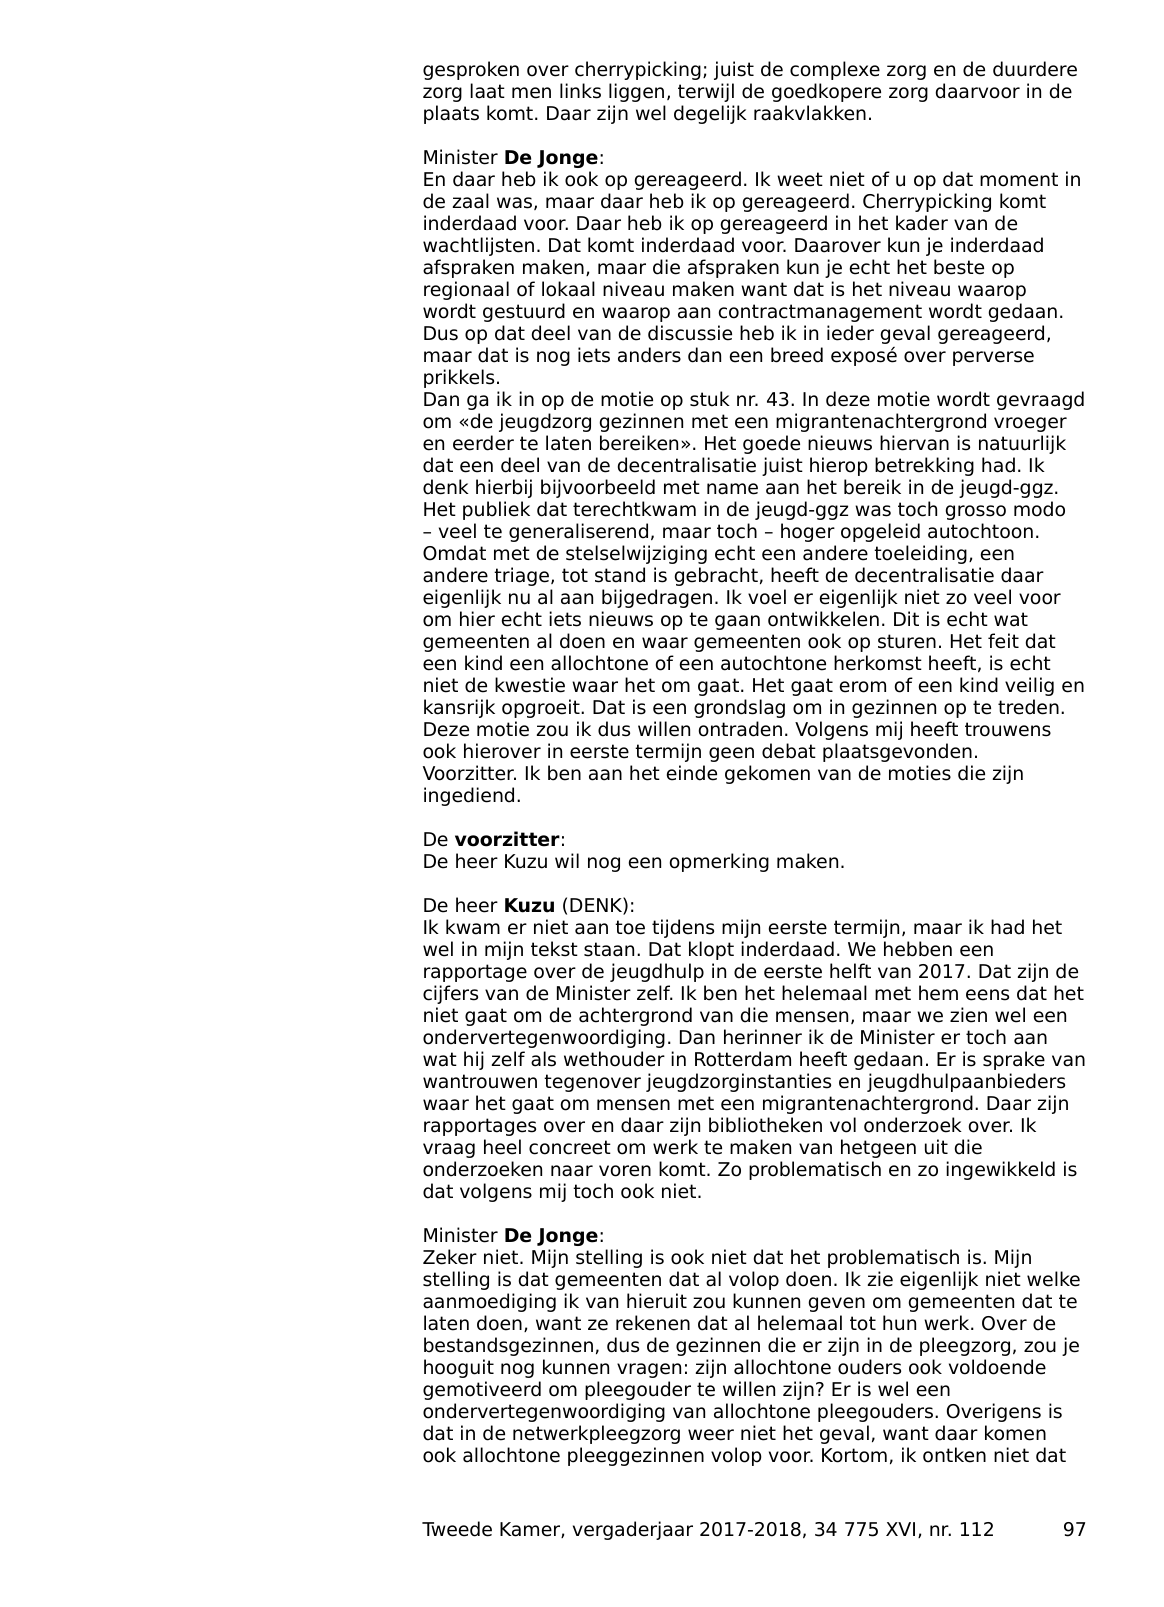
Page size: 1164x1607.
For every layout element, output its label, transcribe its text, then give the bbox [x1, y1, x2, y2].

text De voorzitter: [422, 829, 1087, 851]
text Voorzitter. Ik ben aan het einde gekomen van de moties die zijn ingediend. [422, 763, 1087, 807]
text gesproken over cherrypicking; juist de complexe zorg en de duurdere zorg laat men links liggen, terwijl de goedkopere zorg daarvoor in de plaats komt. Daar zijn wel degelijk raakvlakken. [422, 59, 1087, 125]
text Minister De Jonge: [422, 1225, 1087, 1247]
text De heer Kuzu (DENK): [422, 895, 1087, 917]
text Zeker niet. Mijn stelling is ook niet dat het problematisch is. Mijn stelling is dat gemeenten dat al volop doen. Ik zie eigenlijk niet welke aanmoediging ik van hieruit zou kunnen geven om gemeenten dat te laten doen, want ze rekenen dat al helemaal tot hun werk. Over de bestandsgezinnen, dus de gezinnen die er zijn in de pleegzorg, zou je hooguit nog kunnen vragen: zijn allochtone ouders ook voldoende gemotiveerd om pleegouder te willen zijn? Er is wel een ondervertegenwoordiging van allochtone pleegouders. Overigens is dat in de netwerkpleegzorg weer niet het geval, want daar komen ook allochtone pleeggezinnen volop voor. Kortom, ik ontken niet dat [422, 1247, 1087, 1467]
text Minister De Jonge: [422, 147, 1087, 169]
text De heer Kuzu wil nog een opmerking maken. [422, 851, 1087, 873]
text En daar heb ik ook op gereageerd. Ik weet niet of u op dat moment in de zaal was, maar daar heb ik op gereageerd. Cherrypicking komt inderdaad voor. Daar heb ik op gereageerd in het kader van de wachtlijsten. Dat komt inderdaad voor. Daarover kun je inderdaad afspraken maken, maar die afspraken kun je echt het beste op regionaal of lokaal niveau maken want dat is het niveau waarop wordt gestuurd en waarop aan contractmanagement wordt gedaan. Dus op dat deel van de discussie heb ik in ieder geval gereageerd, maar dat is nog iets anders dan een breed exposé over perverse prikkels. [422, 169, 1087, 389]
text Dan ga ik in op de motie op stuk nr. 43. In deze motie wordt gevraagd om «de jeugdzorg gezinnen met een migrantenachtergrond vroeger en eerder te laten bereiken». Het goede nieuws hiervan is natuurlijk dat een deel van de decentralisatie juist hierop betrekking had. Ik denk hierbij bijvoorbeeld met name aan het bereik in de jeugd-ggz. Het publiek dat terechtkwam in de jeugd-ggz was toch grosso modo – veel te generaliserend, maar toch – hoger opgeleid autochtoon. Omdat met de stelselwijziging echt een andere toeleiding, een andere triage, tot stand is gebracht, heeft de decentralisatie daar eigenlijk nu al aan bijgedragen. Ik voel er eigenlijk niet zo veel voor om hier echt iets nieuws op te gaan ontwikkelen. Dit is echt wat gemeenten al doen en waar gemeenten ook op sturen. Het feit dat een kind een allochtone of een autochtone herkomst heeft, is echt niet de kwestie waar het om gaat. Het gaat erom of een kind veilig en kansrijk opgroeit. Dat is een grondslag om in gezinnen op te treden. Deze motie zou ik dus willen ontraden. Volgens mij heeft trouwens ook hierover in eerste termijn geen debat plaatsgevonden. [422, 389, 1087, 763]
text Ik kwam er niet aan toe tijdens mijn eerste termijn, maar ik had het wel in mijn tekst staan. Dat klopt inderdaad. We hebben een rapportage over de jeugdhulp in de eerste helft van 2017. Dat zijn de cijfers van de Minister zelf. Ik ben het helemaal met hem eens dat het niet gaat om de achtergrond van die mensen, maar we zien wel een ondervertegenwoordiging. Dan herinner ik de Minister er toch aan wat hij zelf als wethouder in Rotterdam heeft gedaan. Er is sprake van wantrouwen tegenover jeugdzorginstanties en jeugdhulpaanbieders waar het gaat om mensen met een migrantenachtergrond. Daar zijn rapportages over en daar zijn bibliotheken vol onderzoek over. Ik vraag heel concreet om werk te maken van hetgeen uit die onderzoeken naar voren komt. Zo problematisch en zo ingewikkeld is dat volgens mij toch ook niet. [422, 917, 1087, 1203]
